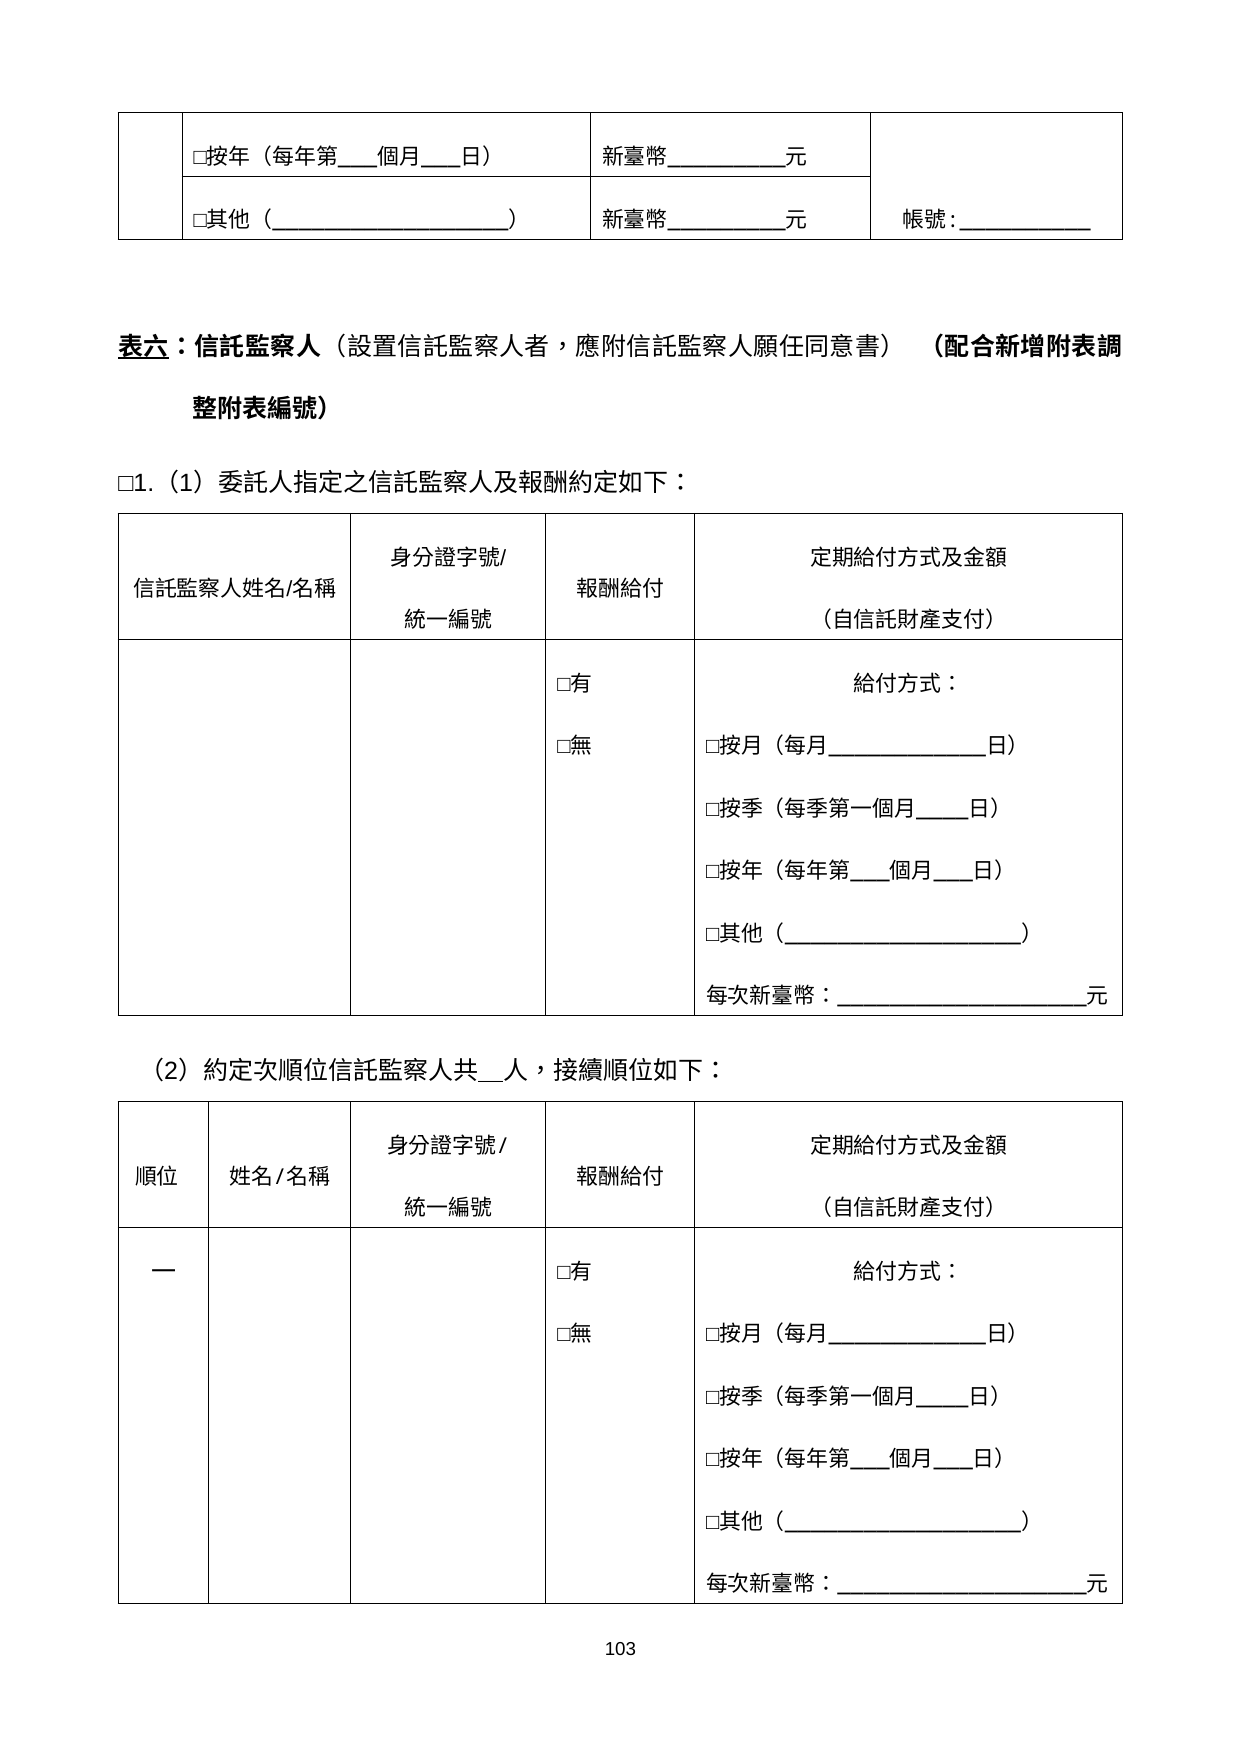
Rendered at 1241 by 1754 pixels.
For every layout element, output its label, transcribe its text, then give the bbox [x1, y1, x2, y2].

table_cell 給付方式： □按月（每月____________日） □按季（每季第一個月____日） □按年（每年第___個月___日） □其他（__________________） 每次新臺幣：___________________元 [695, 640, 1122, 1015]
table_cell 新臺幣_________元 [591, 113, 870, 176]
table_cell [209, 1228, 350, 1603]
table_header 身分證字號/ 統一編號 [351, 1102, 545, 1227]
text □1.（1）委託人指定之信託監察人及報酬約定如下： [118, 439, 1122, 502]
table_header 信託監察人姓名/名稱 [119, 514, 350, 639]
table_cell 帳號:__________ [871, 113, 1122, 239]
table_cell 給付方式： □按月（每月____________日） □按季（每季第一個月____日） □按年（每年第___個月___日） □其他（__________________） 每次新臺幣：___________________元 [695, 1228, 1122, 1603]
table_cell □有 □無 [546, 640, 694, 1015]
table_cell [119, 113, 182, 239]
table_cell □按年（每年第___個月___日） [183, 113, 590, 176]
table_cell [119, 640, 350, 1015]
text 表六：信託監察人（設置信託監察人者，應附信託監察人願任同意書） （配合新增附表調整附表編號） [118, 303, 1122, 428]
table_header 身分證字號/ 統一編號 [351, 514, 545, 639]
table_cell 一 [119, 1228, 208, 1603]
table_cell □其他（__________________） [183, 177, 590, 239]
table_cell [351, 640, 545, 1015]
table_header 定期給付方式及金額 （自信託財產支付） [695, 1102, 1122, 1227]
table_cell □有 □無 [546, 1228, 694, 1603]
table_header 順位 [119, 1102, 208, 1227]
table_header 報酬給付 [546, 1102, 694, 1227]
text （2）約定次順位信託監察人共＿人，接續順位如下： [118, 1027, 1122, 1090]
table_header 姓名/名稱 [209, 1102, 350, 1227]
table_cell [351, 1228, 545, 1603]
table_cell 新臺幣_________元 [591, 177, 870, 239]
table_header 報酬給付 [546, 514, 694, 639]
table_header 定期給付方式及金額 （自信託財產支付） [695, 514, 1122, 639]
